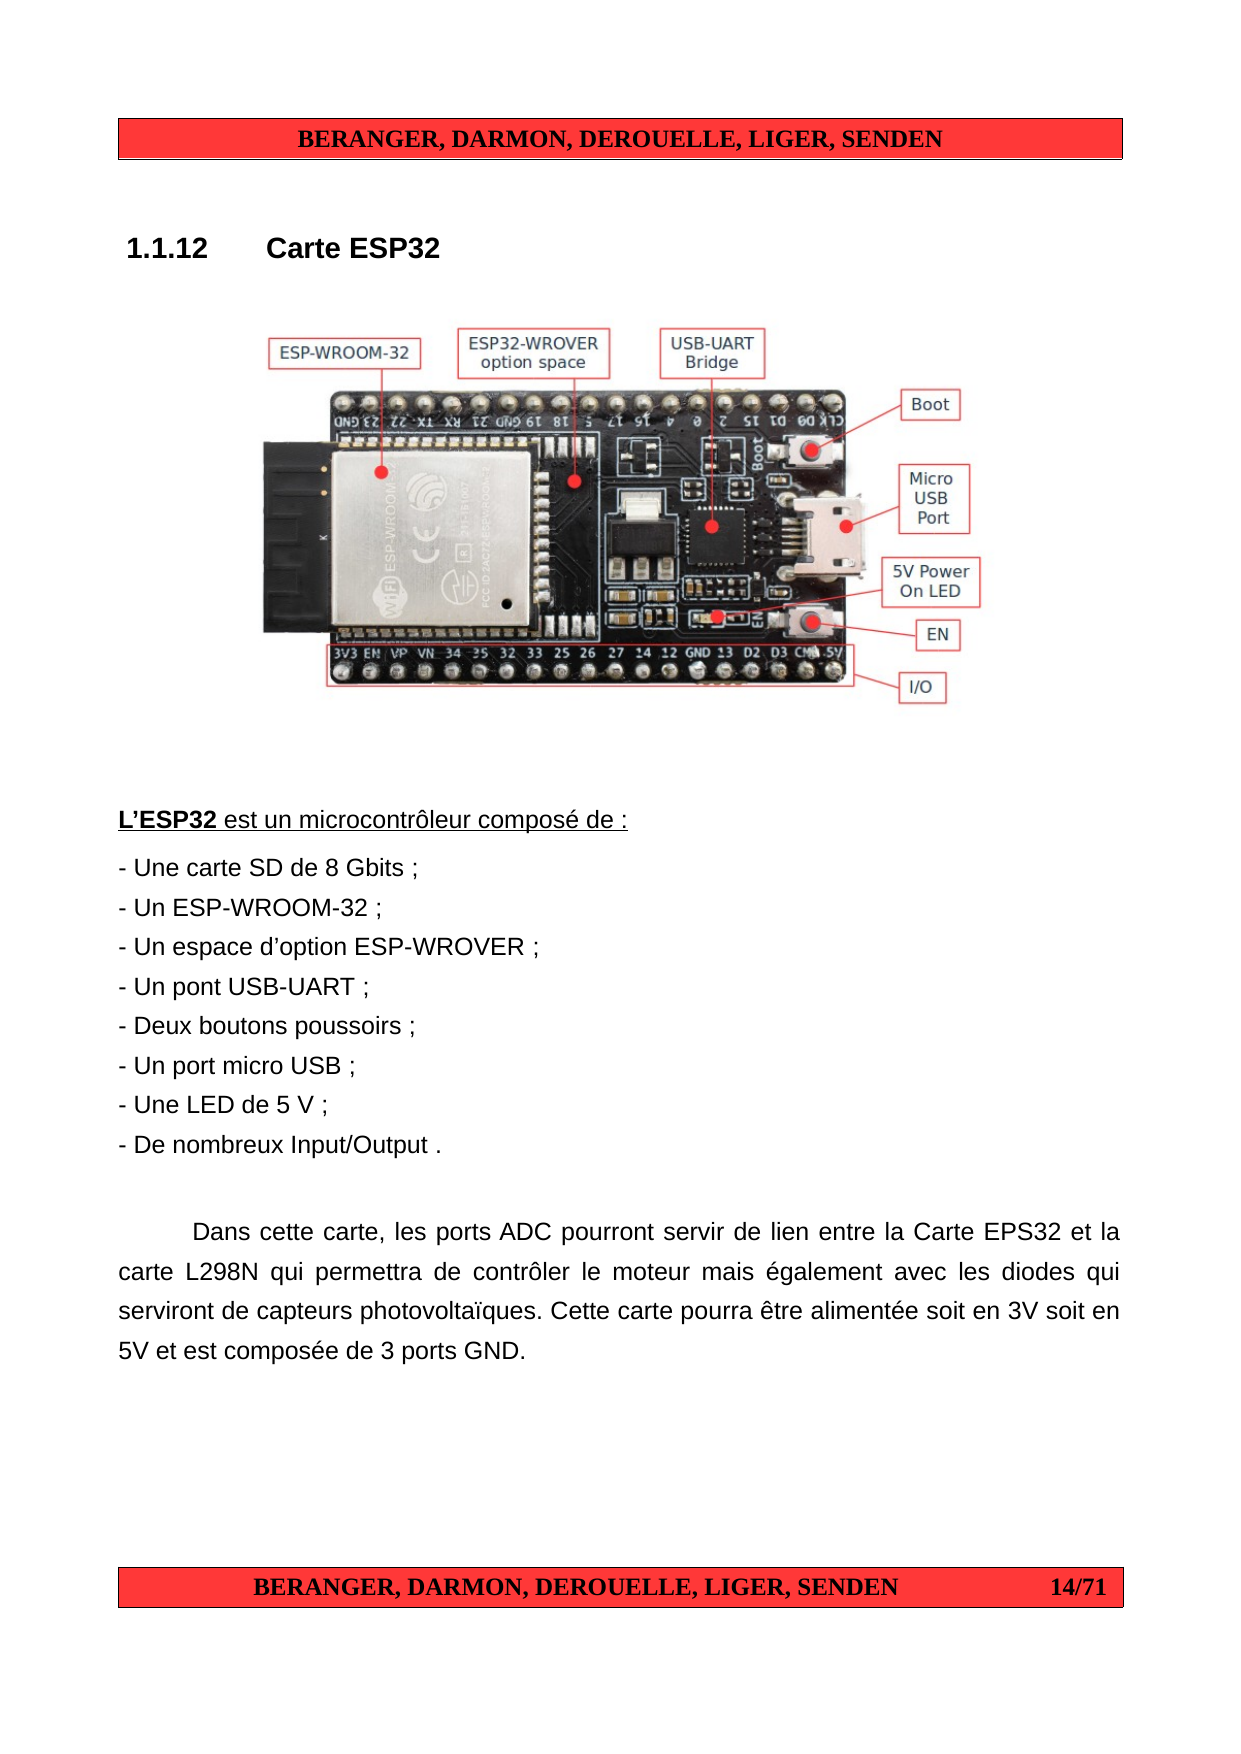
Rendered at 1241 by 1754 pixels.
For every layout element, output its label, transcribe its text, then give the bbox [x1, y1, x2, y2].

text - Un pont USB-UART ; [118, 972, 1122, 1000]
text - Un ESP-WROOM-32 ; [118, 892, 1122, 921]
text - Un espace d’option ESP-WROVER ; [118, 932, 1122, 961]
text Dans cette carte, les ports ADC pourront servir de lien entre la Carte EPS32 et la carte L298N qui permettra de contrôler le moteur mais également avec les diodes qui serviront de capteurs photovoltaïques. Cette carte pourra être alimentée soit en 3V soit en 5V et est composée de 3 ports GND. [118, 1217, 1122, 1365]
text - Une carte SD de 8 Gbits ; [118, 853, 1122, 882]
picture [234, 303, 1007, 729]
text - Une LED de 5 V ; [118, 1090, 1122, 1119]
text L’ESP32 est un microcontrôleur composé de : [118, 805, 1122, 834]
subtitle Carte ESP32 [118, 231, 1122, 265]
text - Deux boutons poussoirs ; [118, 1011, 1122, 1040]
text - Un port micro USB ; [118, 1051, 1122, 1079]
text - De nombreux Input/Output . [118, 1130, 1122, 1159]
